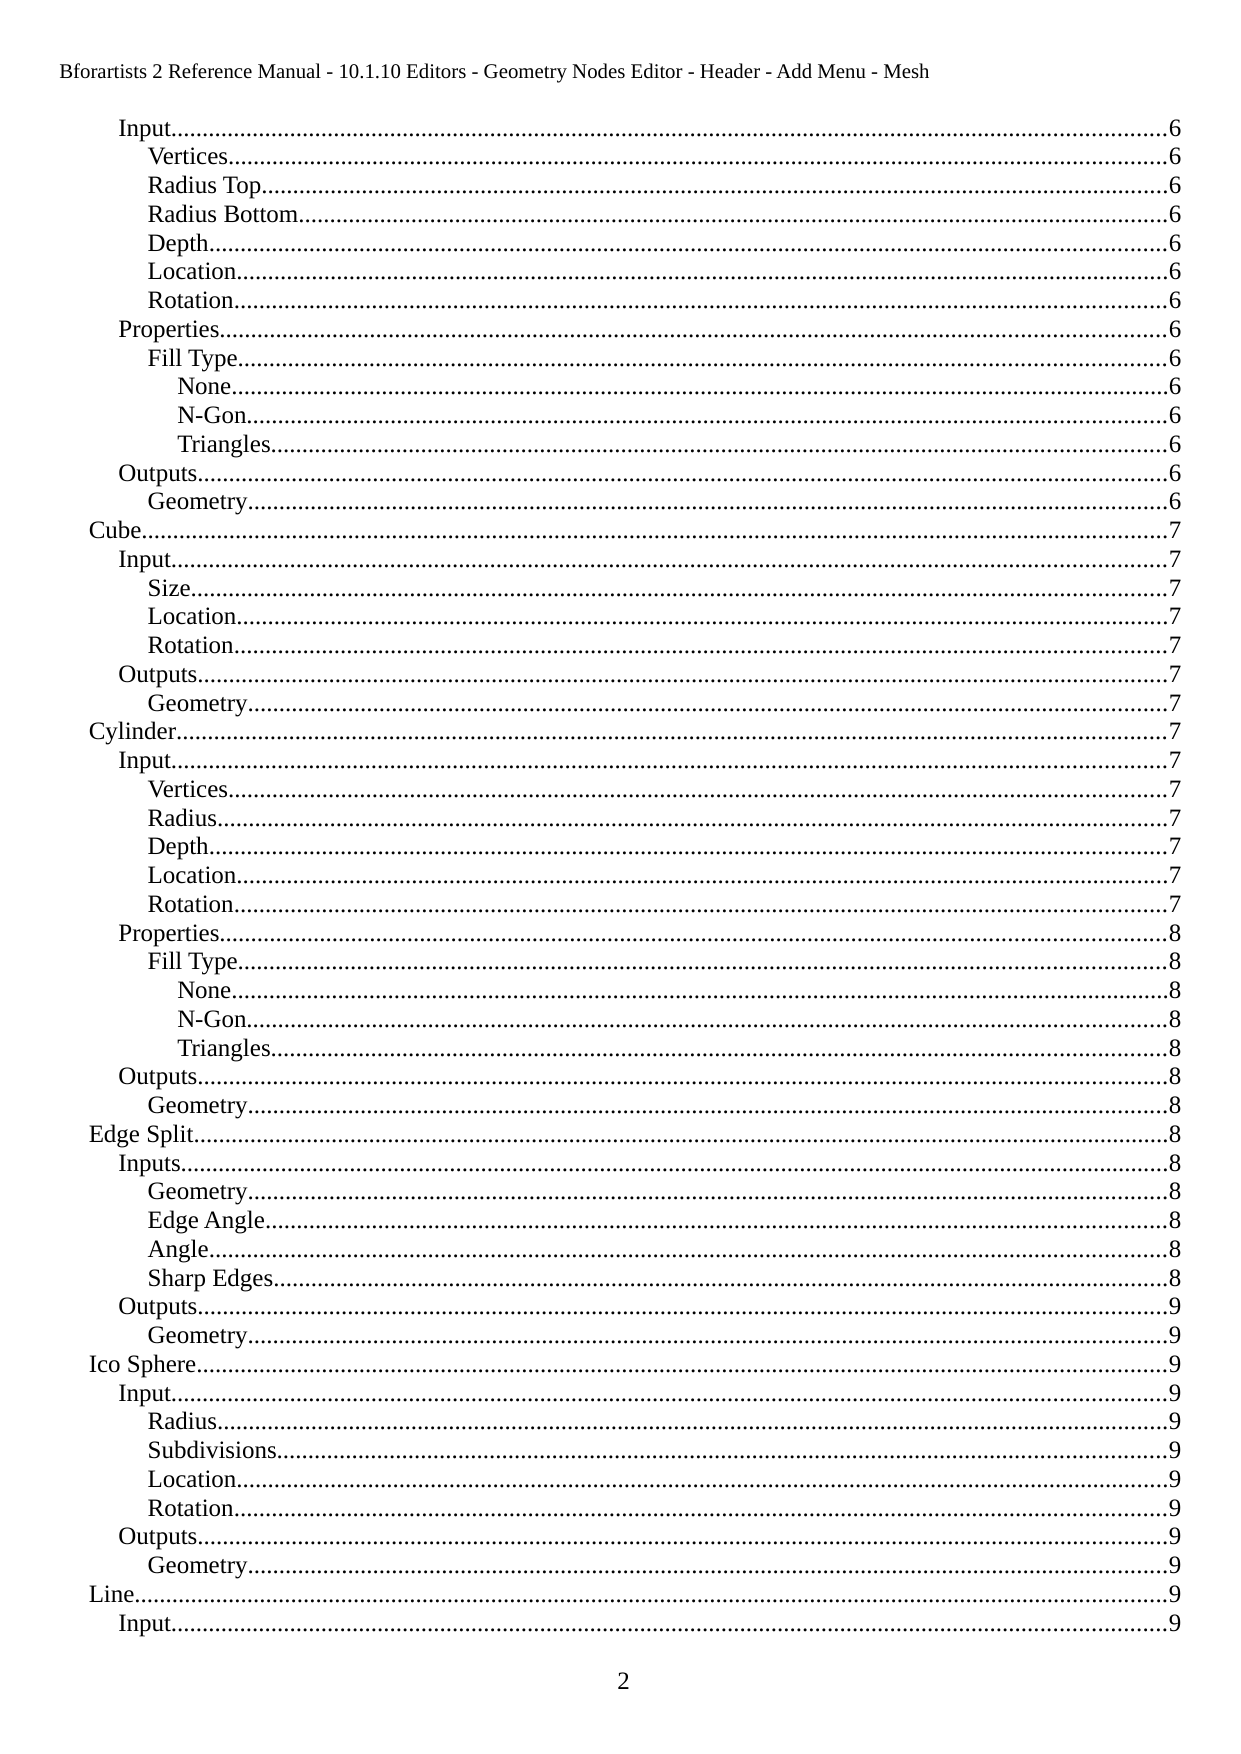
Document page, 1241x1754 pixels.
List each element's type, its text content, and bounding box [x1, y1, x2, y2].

text Cube 7 [88, 515, 1181, 544]
text None 8 [177, 975, 1181, 1004]
text Location 6 [147, 256, 1181, 285]
text Radius 9 [147, 1406, 1181, 1435]
text Rotation 9 [147, 1493, 1181, 1521]
text Geometry 6 [147, 486, 1181, 515]
text Properties 6 [118, 314, 1181, 343]
text Location 7 [147, 601, 1181, 630]
text Geometry 8 [147, 1090, 1181, 1119]
text Outputs 9 [118, 1291, 1181, 1320]
text Ico Sphere 9 [88, 1349, 1181, 1378]
text Depth 6 [147, 228, 1181, 256]
text Fill Type 8 [147, 946, 1181, 975]
text Geometry 7 [147, 688, 1181, 716]
text Outputs 9 [118, 1521, 1181, 1550]
text Edge Split 8 [88, 1119, 1181, 1148]
text Angle 8 [147, 1234, 1181, 1263]
text Location 7 [147, 860, 1181, 889]
text Fill Type 6 [147, 343, 1181, 371]
text N-Gon 8 [177, 1004, 1181, 1033]
text Geometry 9 [147, 1550, 1181, 1579]
text Edge Angle 8 [147, 1205, 1181, 1234]
text Depth 7 [147, 831, 1181, 860]
text Rotation 7 [147, 630, 1181, 659]
text Outputs 7 [118, 659, 1181, 688]
text Vertices 7 [147, 774, 1181, 803]
text Geometry 9 [147, 1320, 1181, 1349]
text Input 6 [118, 113, 1181, 141]
text Properties 8 [118, 918, 1181, 946]
text Radius Top 6 [147, 170, 1181, 199]
text Input 9 [118, 1378, 1181, 1406]
text Location 9 [147, 1464, 1181, 1493]
text Triangles 6 [177, 429, 1181, 458]
text Inputs 8 [118, 1148, 1181, 1176]
text Geometry 8 [147, 1176, 1181, 1205]
text Triangles 8 [177, 1033, 1181, 1061]
text Size 7 [147, 573, 1181, 601]
text Cylinder 7 [88, 716, 1181, 745]
text Input 7 [118, 544, 1181, 573]
text Line 9 [88, 1579, 1181, 1608]
text Rotation 6 [147, 285, 1181, 314]
text Input 7 [118, 745, 1181, 774]
text Radius 7 [147, 803, 1181, 831]
text N-Gon 6 [177, 400, 1181, 429]
text None 6 [177, 371, 1181, 400]
text Subdivisions 9 [147, 1435, 1181, 1464]
text Input 9 [118, 1608, 1181, 1636]
text Outputs 8 [118, 1061, 1181, 1090]
text Sharp Edges 8 [147, 1263, 1181, 1291]
text Vertices 6 [147, 141, 1181, 170]
text Radius Bottom 6 [147, 199, 1181, 228]
text Rotation 7 [147, 889, 1181, 918]
text Outputs 6 [118, 458, 1181, 486]
